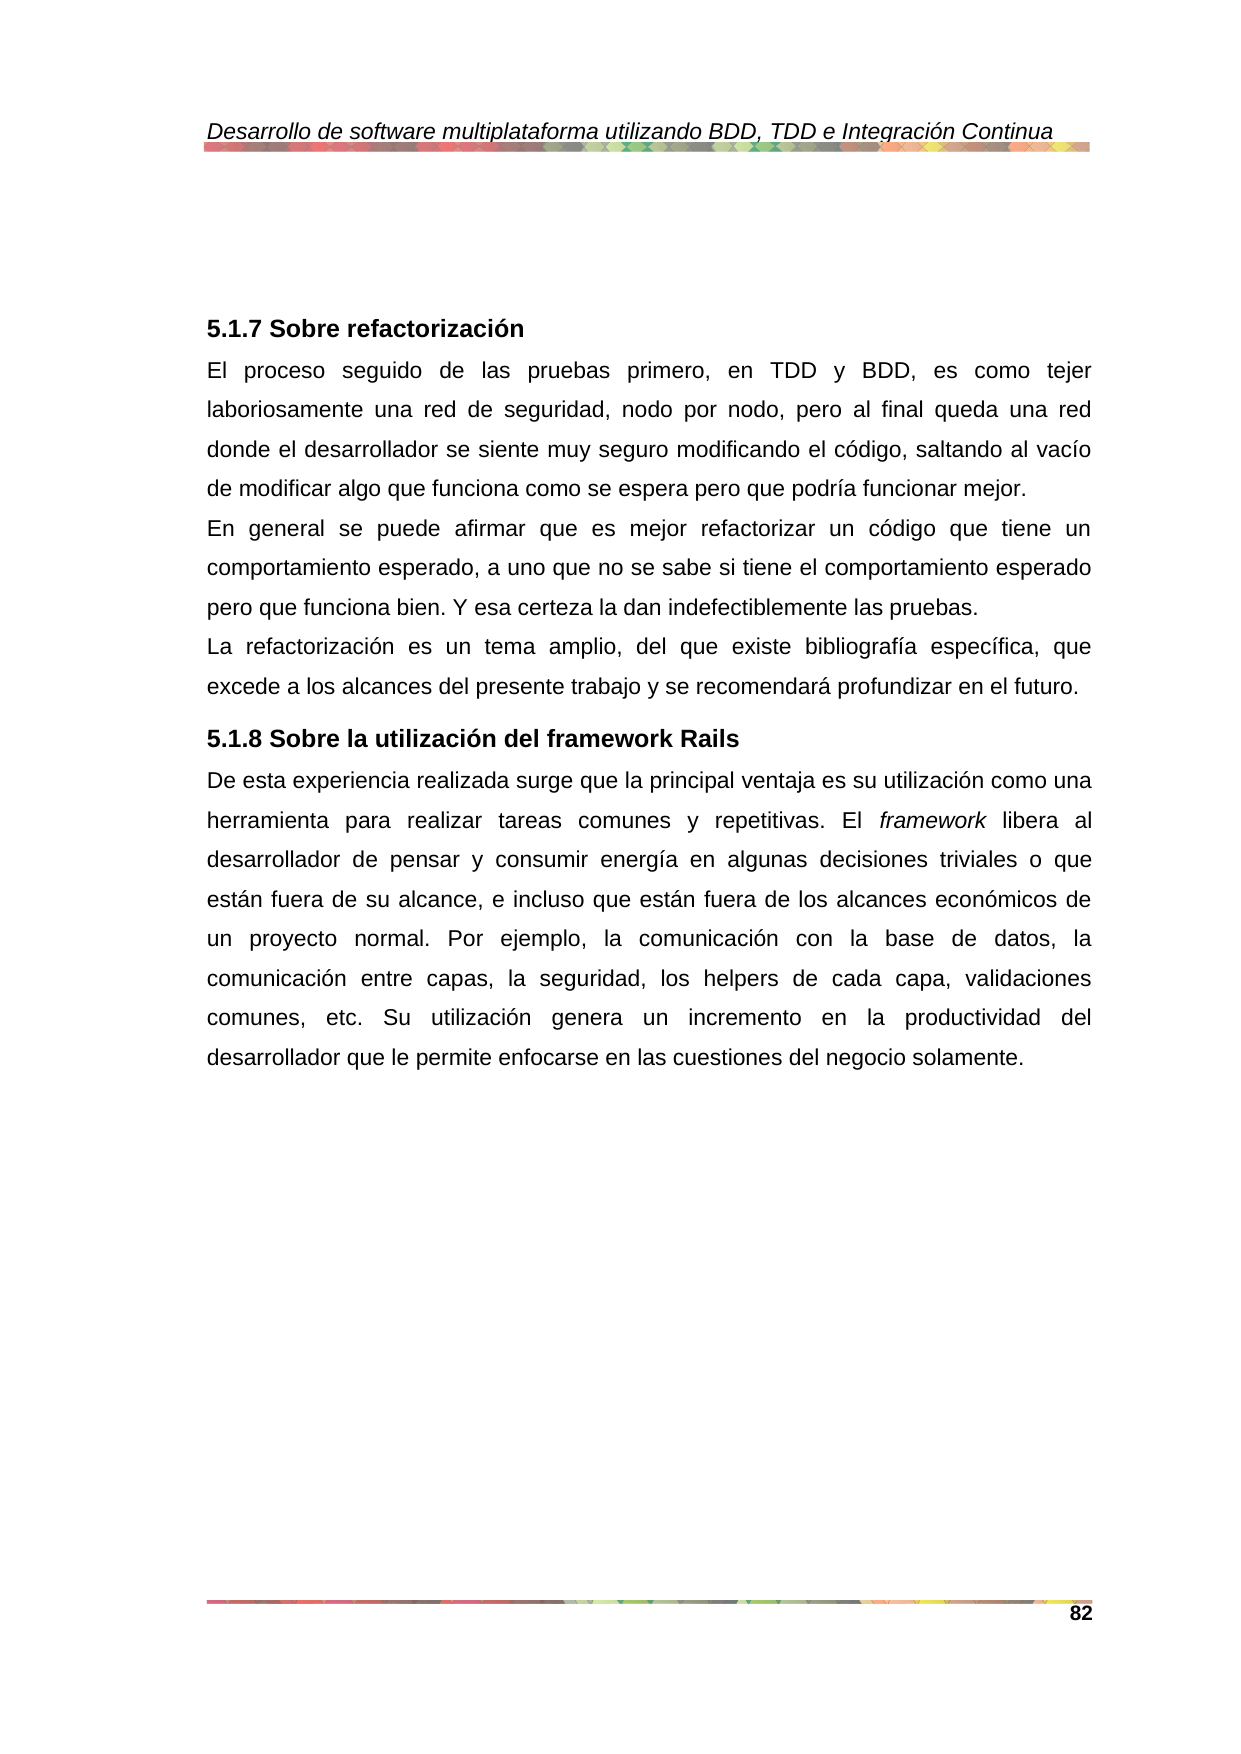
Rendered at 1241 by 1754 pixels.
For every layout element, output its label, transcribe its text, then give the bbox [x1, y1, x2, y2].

text El proceso seguido de las pruebas primero, en TDD y BDD, es como tejer laboriosamente una red de seguridad, nodo por nodo, pero al final queda una red donde el desarrollador se siente muy seguro modificando el código, saltando al vacío de modificar algo que funciona como se espera pero que podría funcionar mejor. [207, 357, 1093, 502]
text En general se puede afirmar que es mejor refactorizar un código que tiene un comportamiento esperado, a uno que no se sabe si tiene el comportamiento esperado pero que funciona bien. Y esa certeza la dan indefectiblemente las pruebas. [207, 515, 1093, 620]
text 5.1.8 Sobre la utilización del framework Rails [207, 724, 1093, 753]
text La refactorización es un tema amplio, del que existe bibliografía específica, que excede a los alcances del presente trabajo y se recomendará profundizar en el futuro. [207, 633, 1093, 699]
text 5.1.7 Sobre refactorización [207, 314, 1093, 343]
text De esta experiencia realizada surge que la principal ventaja es su utilización como una herramienta para realizar tareas comunes y repetitivas. El framework libera al desarrollador de pensar y consumir energía en algunas decisiones triviales o que están fuera de su alcance, e incluso que están fuera de los alcances económicos de un proyecto normal. Por ejemplo, la comunicación con la base de datos, la comunicación entre capas, la seguridad, los helpers de cada capa, validaciones comunes, etc. Su utilización genera un incremento en la productividad del desarrollador que le permite enfocarse en las cuestiones del negocio solamente. [207, 767, 1093, 1070]
text [206, 1600, 1093, 1604]
text [203, 142, 1090, 152]
